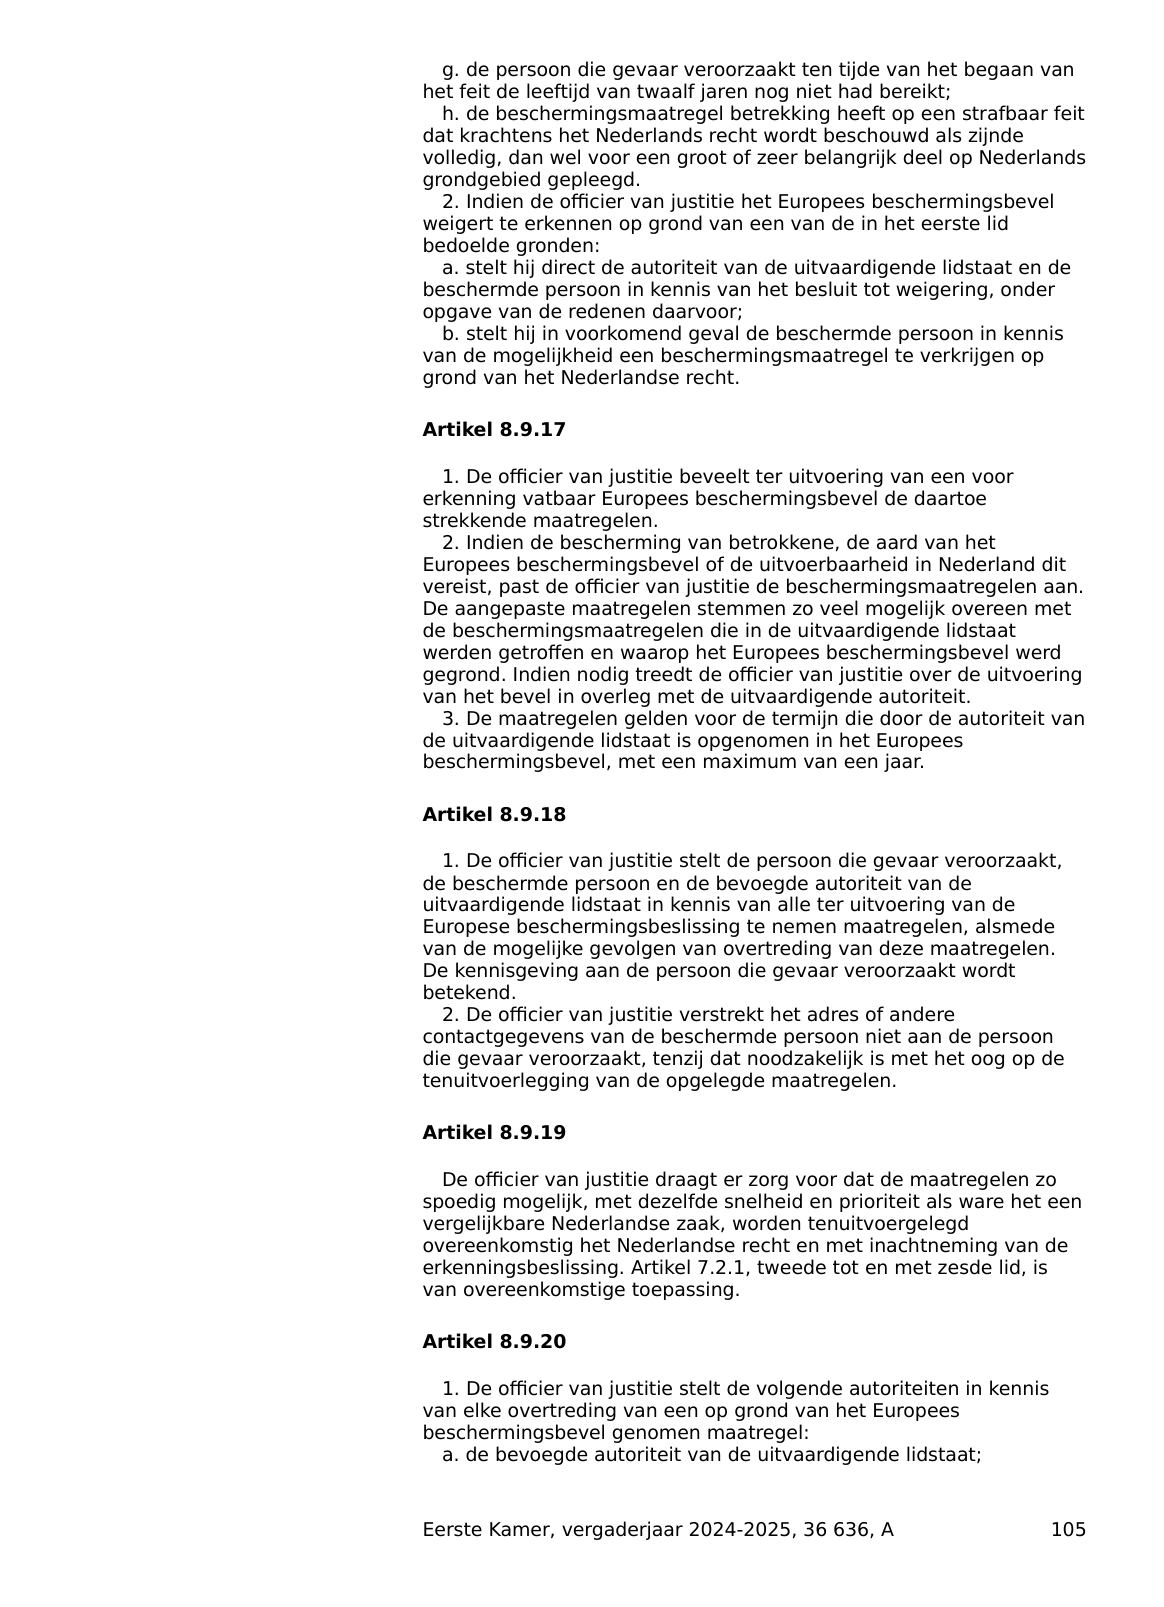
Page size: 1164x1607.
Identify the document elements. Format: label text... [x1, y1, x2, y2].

text De officier van justitie draagt er zorg voor dat de maatregelen zo spoedig mogelijk, met dezelfde snelheid en prioriteit als ware het een vergelijkbare Nederlandse zaak, worden tenuitvoergelegd overeenkomstig het Nederlandse recht en met inachtneming van de erkenningsbeslissing. Artikel 7.2.1, tweede tot en met zesde lid, is van overeenkomstige toepassing. [422, 1169, 1087, 1301]
text 3. De maatregelen gelden voor de termijn die door de autoriteit van de uitvaardigende lidstaat is opgenomen in het Europees beschermingsbevel, met een maximum van een jaar. [422, 707, 1087, 773]
text a. stelt hij direct de autoriteit van de uitvaardigende lidstaat en de beschermde persoon in kennis van het besluit tot weigering, onder opgave van de redenen daarvoor; [422, 257, 1087, 323]
text b. stelt hij in voorkomend geval de beschermde persoon in kennis van de mogelijkheid een beschermingsmaatregel te verkrijgen op grond van het Nederlandse recht. [422, 323, 1087, 389]
subtitle Artikel 8.9.20 [422, 1331, 1087, 1353]
subtitle Artikel 8.9.19 [422, 1122, 1087, 1144]
text a. de bevoegde autoriteit van de uitvaardigende lidstaat; [422, 1444, 1087, 1466]
subtitle Artikel 8.9.18 [422, 803, 1087, 825]
text 1. De officier van justitie stelt de persoon die gevaar veroorzaakt, de beschermde persoon en de bevoegde autoriteit van de uitvaardigende lidstaat in kennis van alle ter uitvoering van de Europese beschermingsbeslissing te nemen maatregelen, alsmede van de mogelijke gevolgen van overtreding van deze maatregelen. De kennisgeving aan de persoon die gevaar veroorzaakt wordt betekend. [422, 850, 1087, 1004]
text 2. Indien de bescherming van betrokkene, de aard van het Europees beschermingsbevel of de uitvoerbaarheid in Nederland dit vereist, past de officier van justitie de beschermingsmaatregelen aan. De aangepaste maatregelen stemmen zo veel mogelijk overeen met de beschermingsmaatregelen die in de uitvaardigende lidstaat werden getroffen en waarop het Europees beschermingsbevel werd gegrond. Indien nodig treedt de officier van justitie over de uitvoering van het bevel in overleg met de uitvaardigende autoriteit. [422, 532, 1087, 707]
text 2. De officier van justitie verstrekt het adres of andere contactgegevens van de beschermde persoon niet aan de persoon die gevaar veroorzaakt, tenzij dat noodzakelijk is met het oog op de tenuitvoerlegging van de opgelegde maatregelen. [422, 1004, 1087, 1092]
text 1. De officier van justitie stelt de volgende autoriteiten in kennis van elke overtreding van een op grond van het Europees beschermingsbevel genomen maatregel: [422, 1378, 1087, 1444]
text g. de persoon die gevaar veroorzaakt ten tijde van het begaan van het feit de leeftijd van twaalf jaren nog niet had bereikt; [422, 59, 1087, 103]
subtitle Artikel 8.9.17 [422, 419, 1087, 441]
text 2. Indien de officier van justitie het Europees beschermingsbevel weigert te erkennen op grond van een van de in het eerste lid bedoelde gronden: [422, 191, 1087, 257]
text h. de beschermingsmaatregel betrekking heeft op een strafbaar feit dat krachtens het Nederlands recht wordt beschouwd als zijnde volledig, dan wel voor een groot of zeer belangrijk deel op Nederlands grondgebied gepleegd. [422, 103, 1087, 191]
text 1. De officier van justitie beveelt ter uitvoering van een voor erkenning vatbaar Europees beschermingsbevel de daartoe strekkende maatregelen. [422, 466, 1087, 532]
